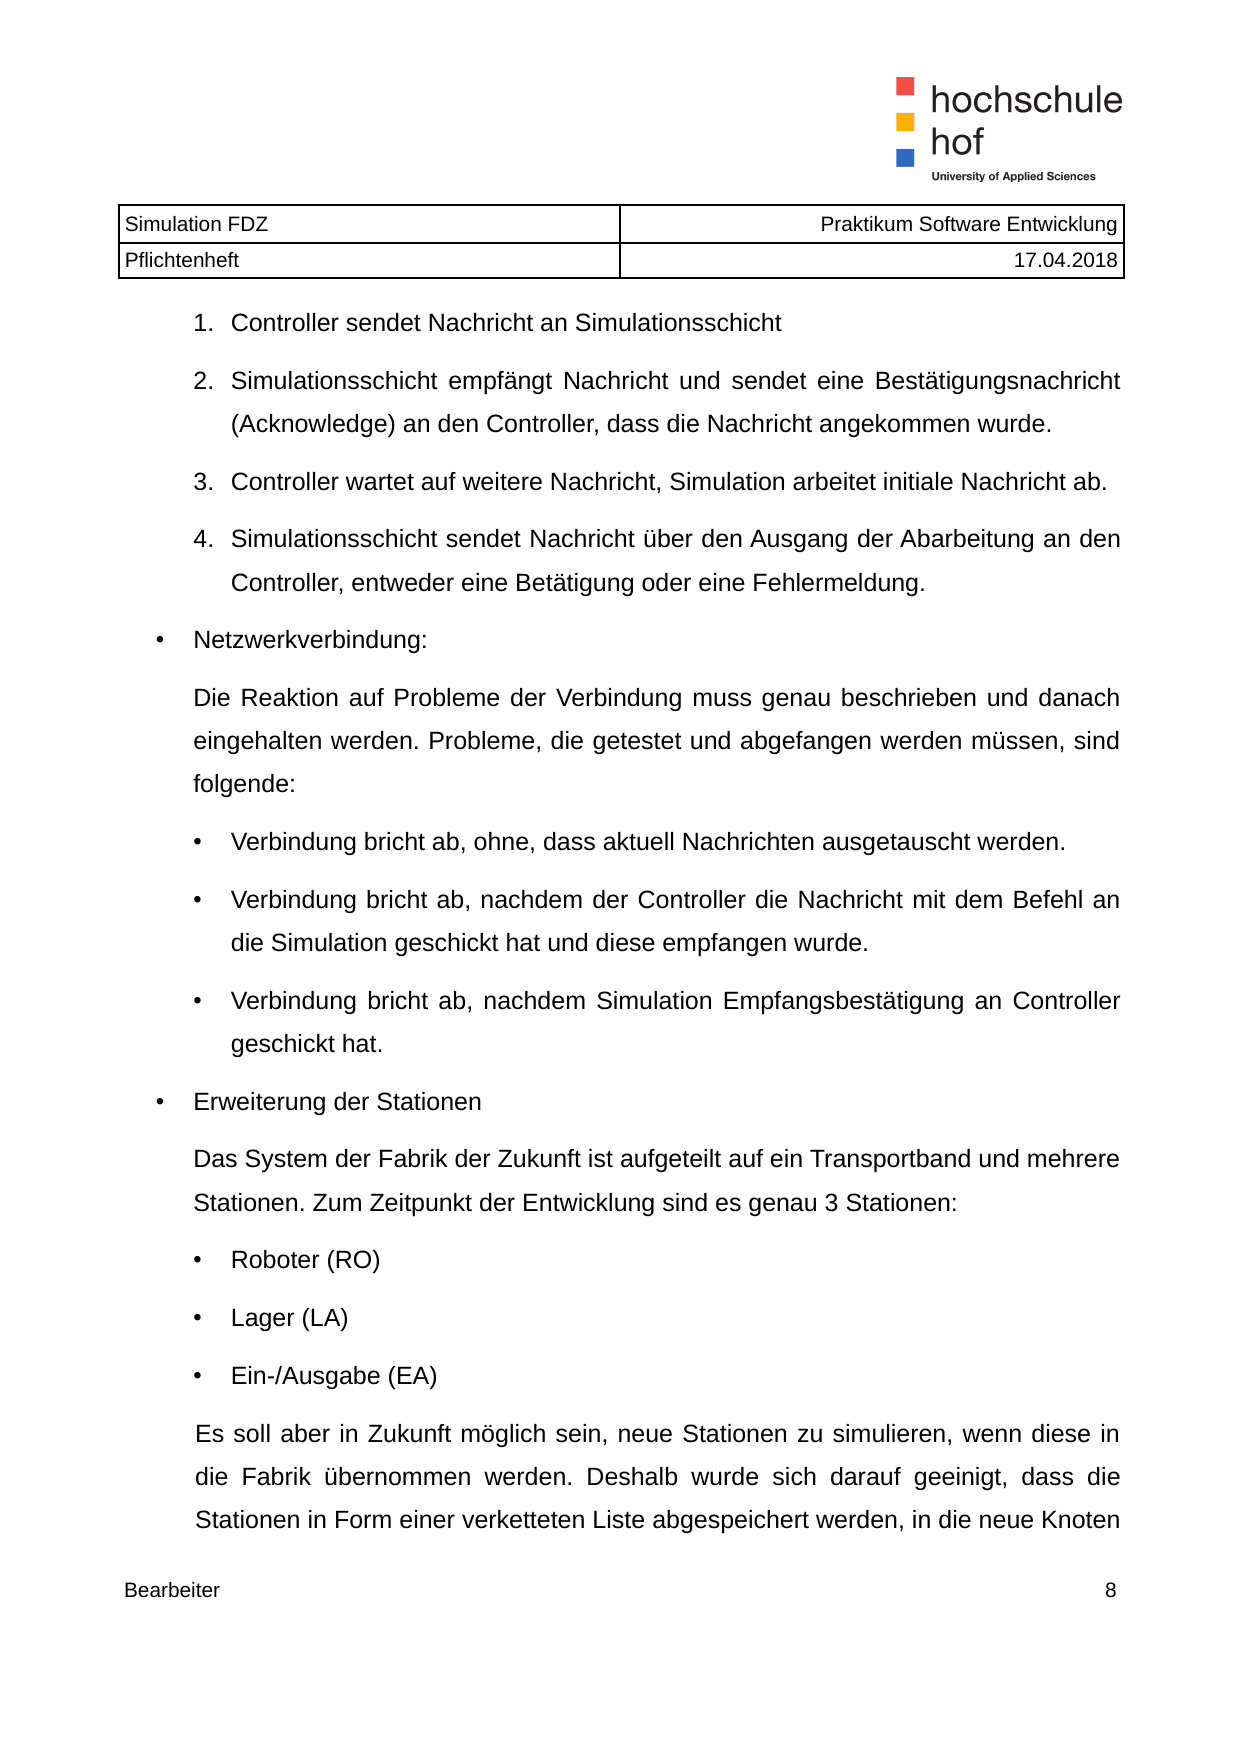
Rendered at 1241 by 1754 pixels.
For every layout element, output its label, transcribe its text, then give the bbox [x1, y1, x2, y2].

list Verbindung bricht ab, ohne, dass aktuell Nachrichten ausgetauscht werden. [193, 827, 1122, 856]
list Lager (LA) [193, 1303, 1122, 1332]
list Die Reaktion auf Probleme der Verbindung muss genau beschrieben und danach eingehalten werden. Probleme, die getestet und abgefangen werden müssen, sind folgende: [156, 683, 1122, 798]
list Das System der Fabrik der Zukunft ist aufgeteilt auf ein Transportband und mehrere Stationen. Zum Zeitpunkt der Entwicklung sind es genau 3 Stationen: [156, 1144, 1122, 1216]
list Netzwerkverbindung: [156, 625, 1122, 654]
text Es soll aber in Zukunft möglich sein, neue Stationen zu simulieren, wenn diese in die Fabrik übernommen werden. Deshalb wurde sich darauf geeinigt, dass die Stationen in Form einer verketteten Liste abgespeichert werden, in die neue Knoten [195, 1419, 1122, 1534]
list Verbindung bricht ab, nachdem Simulation Empfangsbestätigung an Controller geschickt hat. [193, 986, 1122, 1058]
list Erweiterung der Stationen [156, 1087, 1122, 1116]
list Controller wartet auf weitere Nachricht, Simulation arbeitet initiale Nachricht ab. [193, 467, 1122, 495]
list Ein-/Ausgabe (EA) [193, 1361, 1122, 1390]
list Simulationsschicht empfängt Nachricht und sendet eine Bestätigungsnachricht (Acknowledge) an den Controller, dass die Nachricht angekommen wurde. [193, 366, 1122, 438]
list Roboter (RO) [193, 1245, 1122, 1274]
list Verbindung bricht ab, nachdem der Controller die Nachricht mit dem Befehl an die Simulation geschickt hat und diese empfangen wurde. [193, 885, 1122, 957]
list Controller sendet Nachricht an Simulationsschicht [193, 308, 1122, 337]
list Simulationsschicht sendet Nachricht über den Ausgang der Abarbeitung an den Controller, entweder eine Betätigung oder eine Fehlermeldung. [193, 524, 1122, 596]
picture [896, 77, 1122, 182]
